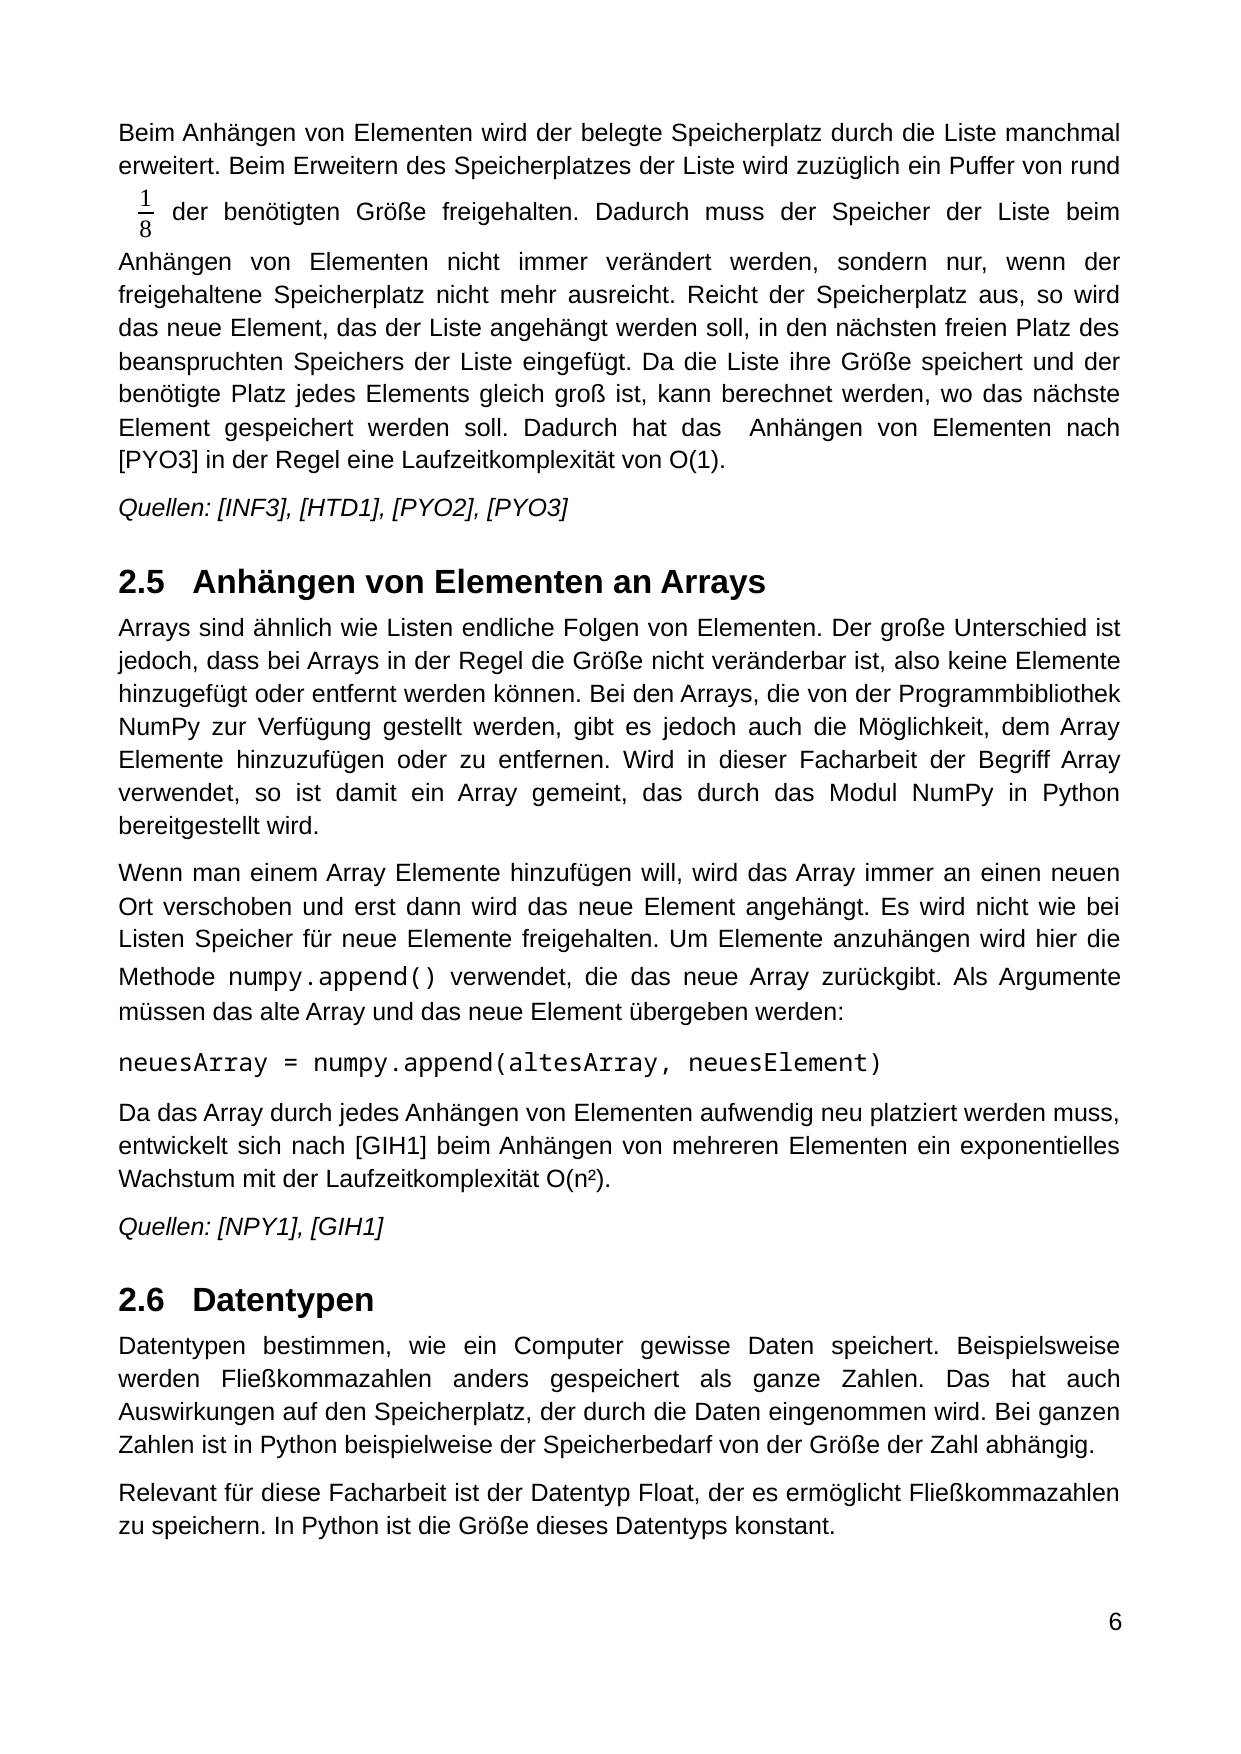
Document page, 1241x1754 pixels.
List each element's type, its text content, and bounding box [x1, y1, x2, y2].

subtitle 2.5 Anhängen von Elementen an Arrays [118, 562, 1122, 600]
text Da das Array durch jedes Anhängen von Elementen aufwendig neu platziert werden muss, entwickelt sich nach [GIH1] beim Anhängen von mehreren Elementen ein exponentielles Wachstum mit der Laufzeitkomplexität O(n²). [118, 1098, 1122, 1193]
text neuesArray = numpy.append(altesArray, neuesElement) [118, 1044, 1122, 1078]
text Quellen: [INF3], [HTD1], [PYO2], [PYO3] [118, 493, 1122, 522]
text Wenn man einem Array Elemente hinzufügen will, wird das Array immer an einen neuen Ort verschoben und erst dann wird das neue Element angehängt. Es wird nicht wie bei Listen Speicher für neue Elemente freigehalten. Um Elemente anzuhängen wird hier die Methode numpy.append() verwendet, die das neue Array zurückgibt. Als Argumente müssen das alte Array und das neue Element übergeben werden: [118, 858, 1122, 1025]
text Datentypen bestimmen, wie ein Computer gewisse Daten speichert. Beispielsweise werden Fließkommazahlen anders gespeichert als ganze Zahlen. Das hat auch Auswirkungen auf den Speicherplatz, der durch die Daten eingenommen wird. Bei ganzen Zahlen ist in Python beispielweise der Speicherbedarf von der Größe der Zahl abhängig. [118, 1331, 1122, 1459]
text Relevant für diese Facharbeit ist der Datentyp Float, der es ermöglicht Fließkommazahlen zu speichern. In Python ist die Größe dieses Datentyps konstant. [118, 1478, 1122, 1540]
text Beim Anhängen von Elementen wird der belegte Speicherplatz durch die Liste manchmal erweitert. Beim Erweitern des Speicherplatzes der Liste wird zuzüglich ein Puffer von rund der benötigten Größe freigehalten. Dadurch muss der Speicher der Liste beim Anhängen von Elementen nicht immer verändert werden, sondern nur, wenn der freigehaltene Speicherplatz nicht mehr ausreicht. Reicht der Speicherplatz aus, so wird das neue Element, das der Liste angehängt werden soll, in den nächsten freien Platz des beanspruchten Speichers der Liste eingefügt. Da die Liste ihre Größe speichert und der benötigte Platz jedes Elements gleich groß ist, kann berechnet werden, wo das nächste Element gespeichert werden soll. Dadurch hat das Anhängen von Elementen nach [PYO3] in der Regel eine Laufzeitkomplexität von O(1). [118, 118, 1122, 474]
text Arrays sind ähnlich wie Listen endliche Folgen von Elementen. Der große Unterschied ist jedoch, dass bei Arrays in der Regel die Größe nicht veränderbar ist, also keine Elemente hinzugefügt oder entfernt werden können. Bei den Arrays, die von der Programmbibliothek NumPy zur Verfügung gestellt werden, gibt es jedoch auch die Möglichkeit, dem Array Elemente hinzuzufügen oder zu entfernen. Wird in dieser Facharbeit der Begriff Array verwendet, so ist damit ein Array gemeint, das durch das Modul NumPy in Python bereitgestellt wird. [118, 613, 1122, 839]
text Quellen: [NPY1], [GIH1] [118, 1212, 1122, 1240]
subtitle 2.6 Datentypen [118, 1280, 1122, 1319]
